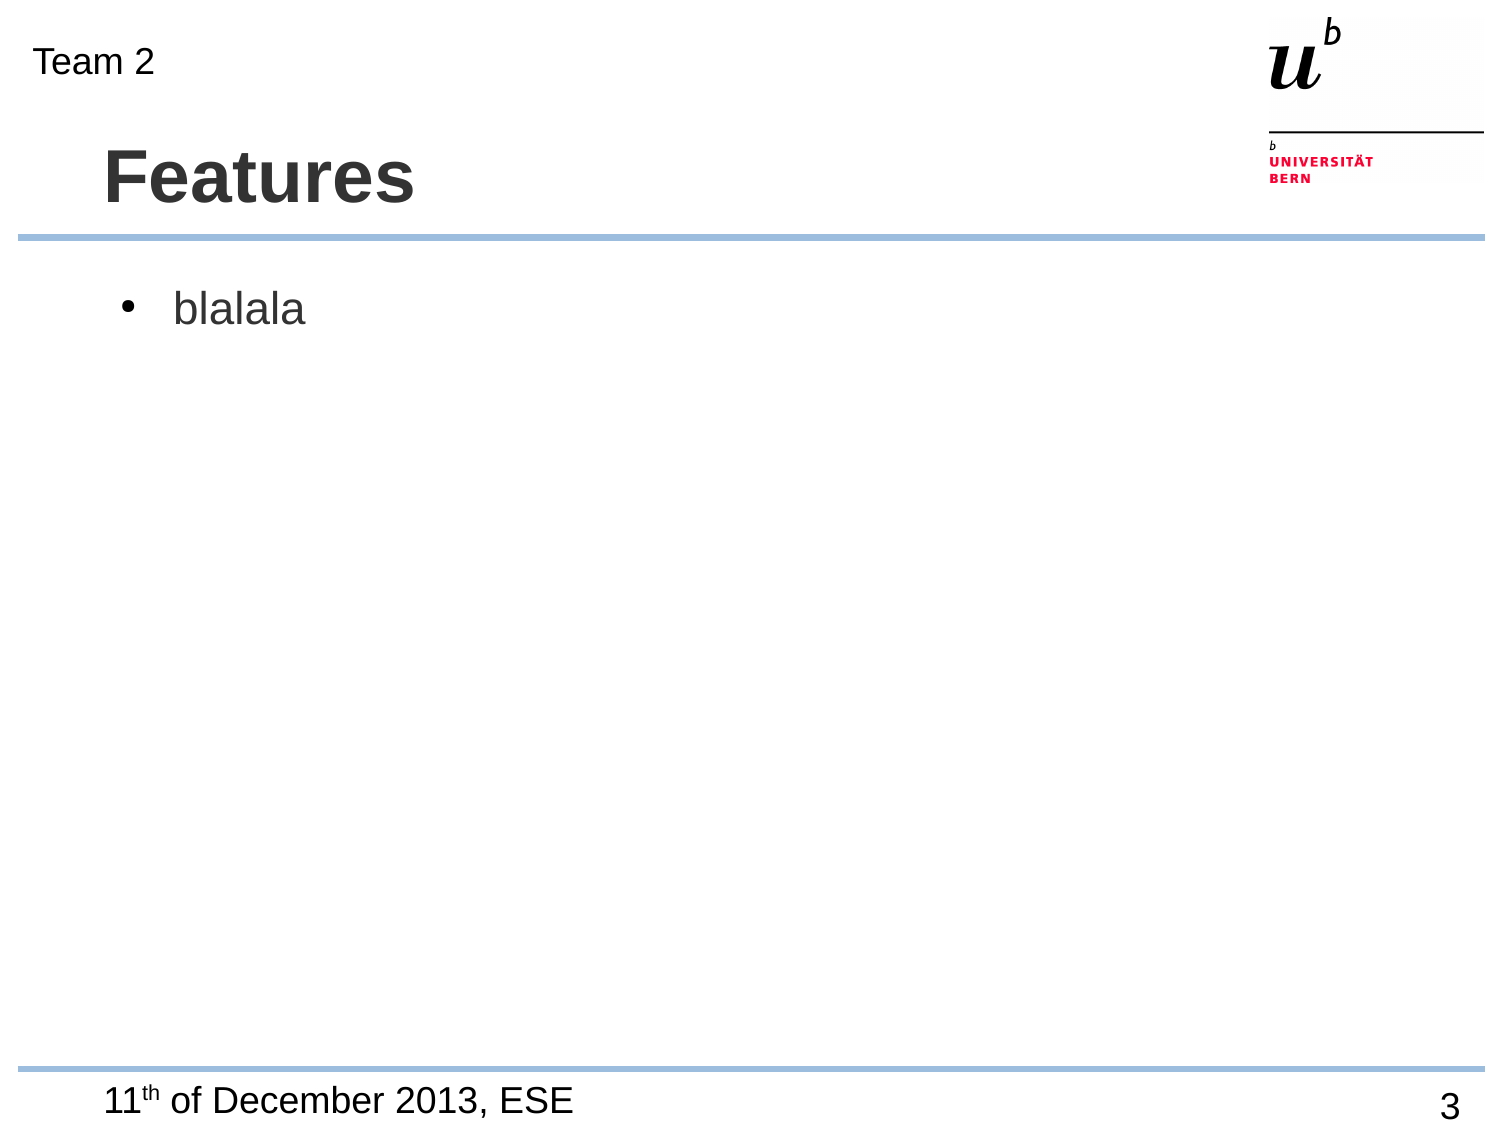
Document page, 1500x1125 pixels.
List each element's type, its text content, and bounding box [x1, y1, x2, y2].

footer Team 2 [17, 29, 904, 71]
slide_number [1425, 1074, 1485, 1104]
picture [1269, 17, 1484, 183]
list blalala [87, 275, 745, 1013]
title Features [88, 129, 1175, 241]
slide_number 11th of December 2013, ESE [88, 1068, 1375, 1120]
